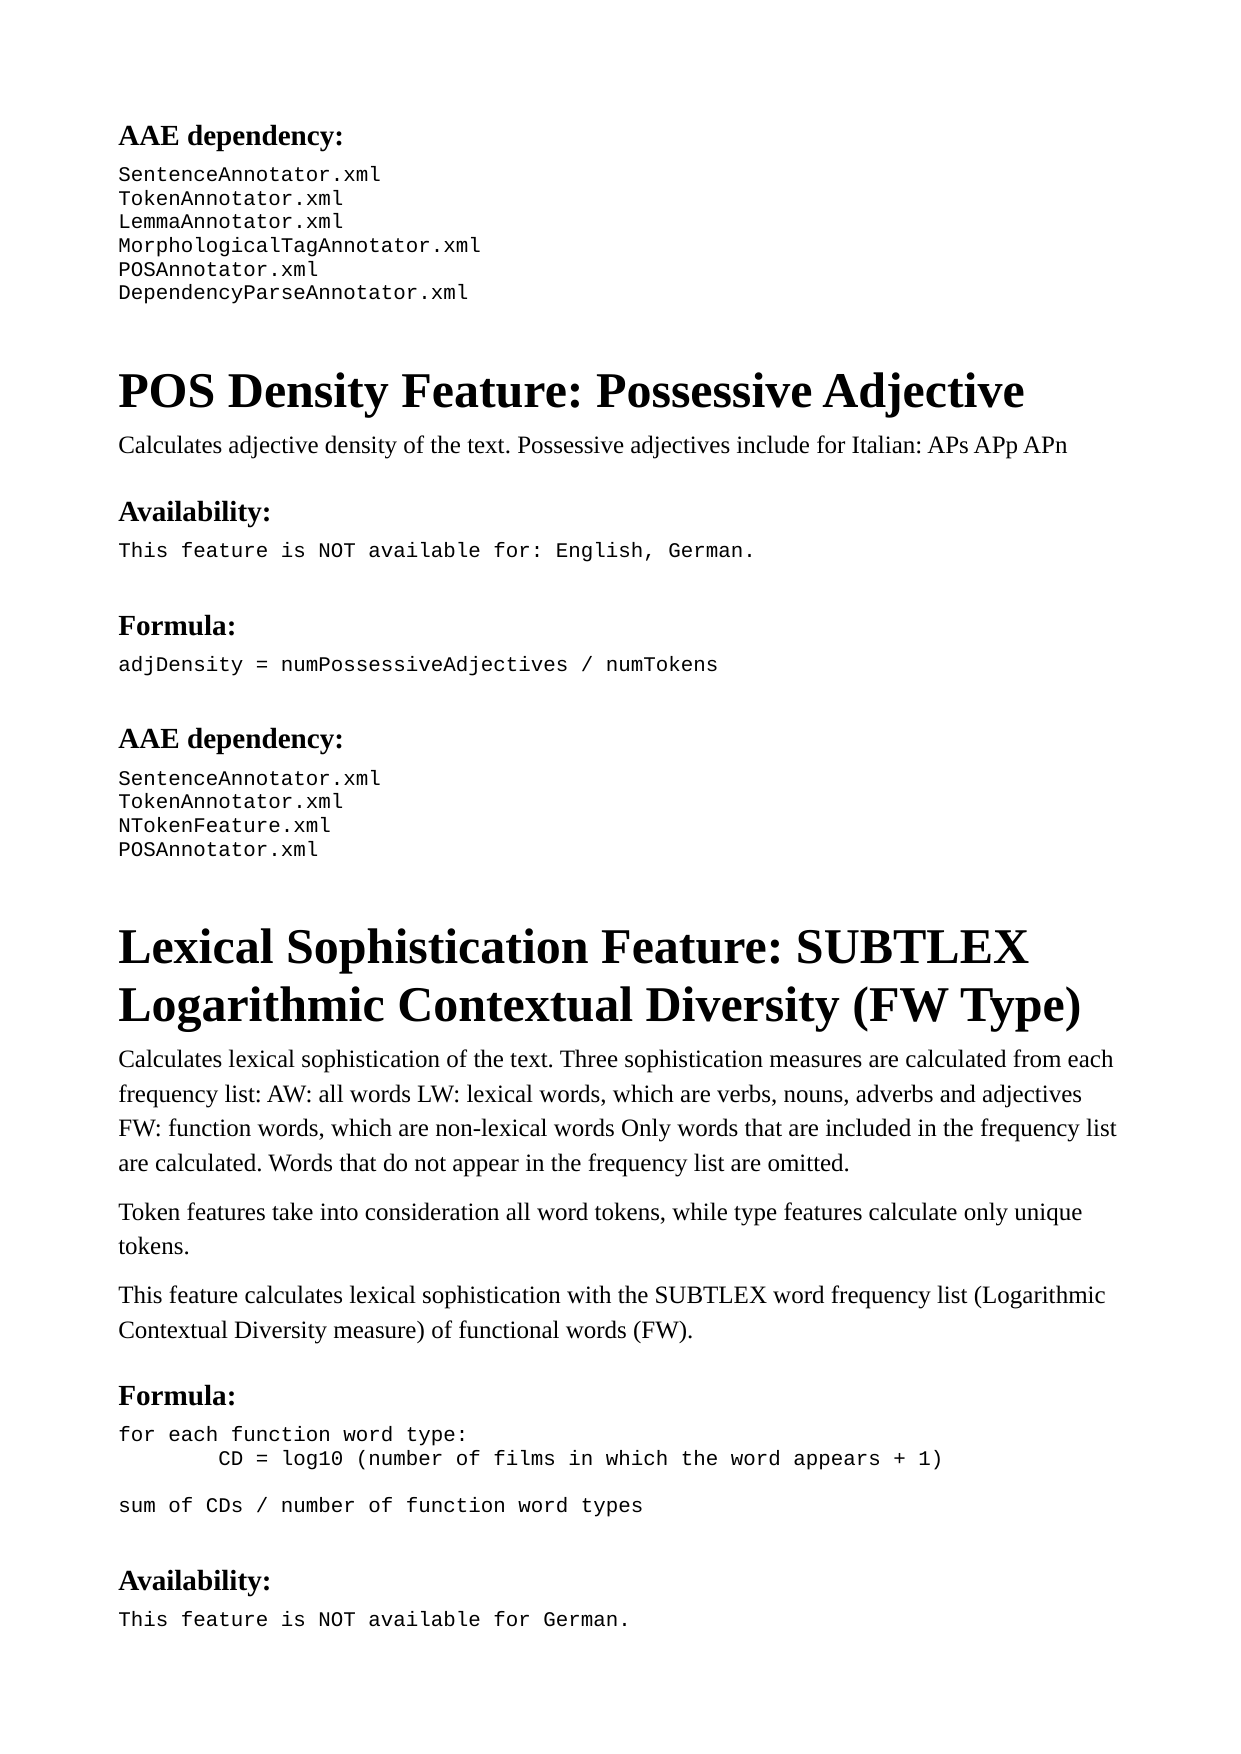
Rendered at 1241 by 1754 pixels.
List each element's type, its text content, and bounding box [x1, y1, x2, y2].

text SentenceAnnotator.xml [118, 164, 1122, 188]
text This feature calculates lexical sophistication with the SUBTLEX word frequency list (Logarithmic Contextual Diversity measure) of functional words (FW). [118, 1280, 1122, 1343]
subtitle AAE dependency: [118, 118, 1122, 152]
text POSAnnotator.xml [118, 259, 1122, 282]
text Calculates adjective density of the text. Possessive adjectives include for Italian: APs APp APn [118, 431, 1122, 459]
subtitle Formula: [118, 608, 1122, 641]
text adjDensity = numPossessiveAdjectives / numTokens [118, 654, 1122, 678]
text TokenAnnotator.xml [118, 791, 1122, 815]
subtitle Formula: [118, 1378, 1122, 1412]
text sum of CDs / number of function word types [118, 1495, 1122, 1519]
subtitle AAE dependency: [118, 722, 1122, 755]
text DependencyParseAnnotator.xml [118, 282, 1122, 306]
text CD = log10 (number of films in which the word appears + 1) [118, 1448, 1122, 1472]
text NTokenFeature.xml [118, 815, 1122, 839]
text This feature is NOT available for German. [118, 1609, 1122, 1633]
text Calculates lexical sophistication of the text. Three sophistication measures are calculated from each frequency list: AW: all words LW: lexical words, which are verbs, nouns, adverbs and adjectives FW: function words, which are non-lexical words Only words that are included in the frequency list are calculated. Words that do not appear in the frequency list are omitted. [118, 1044, 1122, 1176]
subtitle Availability: [118, 494, 1122, 528]
text This feature is NOT available for: English, German. [118, 540, 1122, 564]
text SentenceAnnotator.xml [118, 768, 1122, 791]
text MorphologicalTagAnnotator.xml [118, 235, 1122, 259]
text TokenAnnotator.xml [118, 188, 1122, 211]
subtitle POS Density Feature: Possessive Adjective [118, 361, 1122, 418]
subtitle Lexical Sophistication Feature: SUBTLEX Logarithmic Contextual Diversity (FW Type) [118, 917, 1122, 1032]
text POSAnnotator.xml [118, 839, 1122, 862]
subtitle Availability: [118, 1563, 1122, 1597]
text LemmaAnnotator.xml [118, 211, 1122, 235]
text Token features take into consideration all word tokens, while type features calculate only unique tokens. [118, 1197, 1122, 1260]
text for each function word type: [118, 1424, 1122, 1448]
